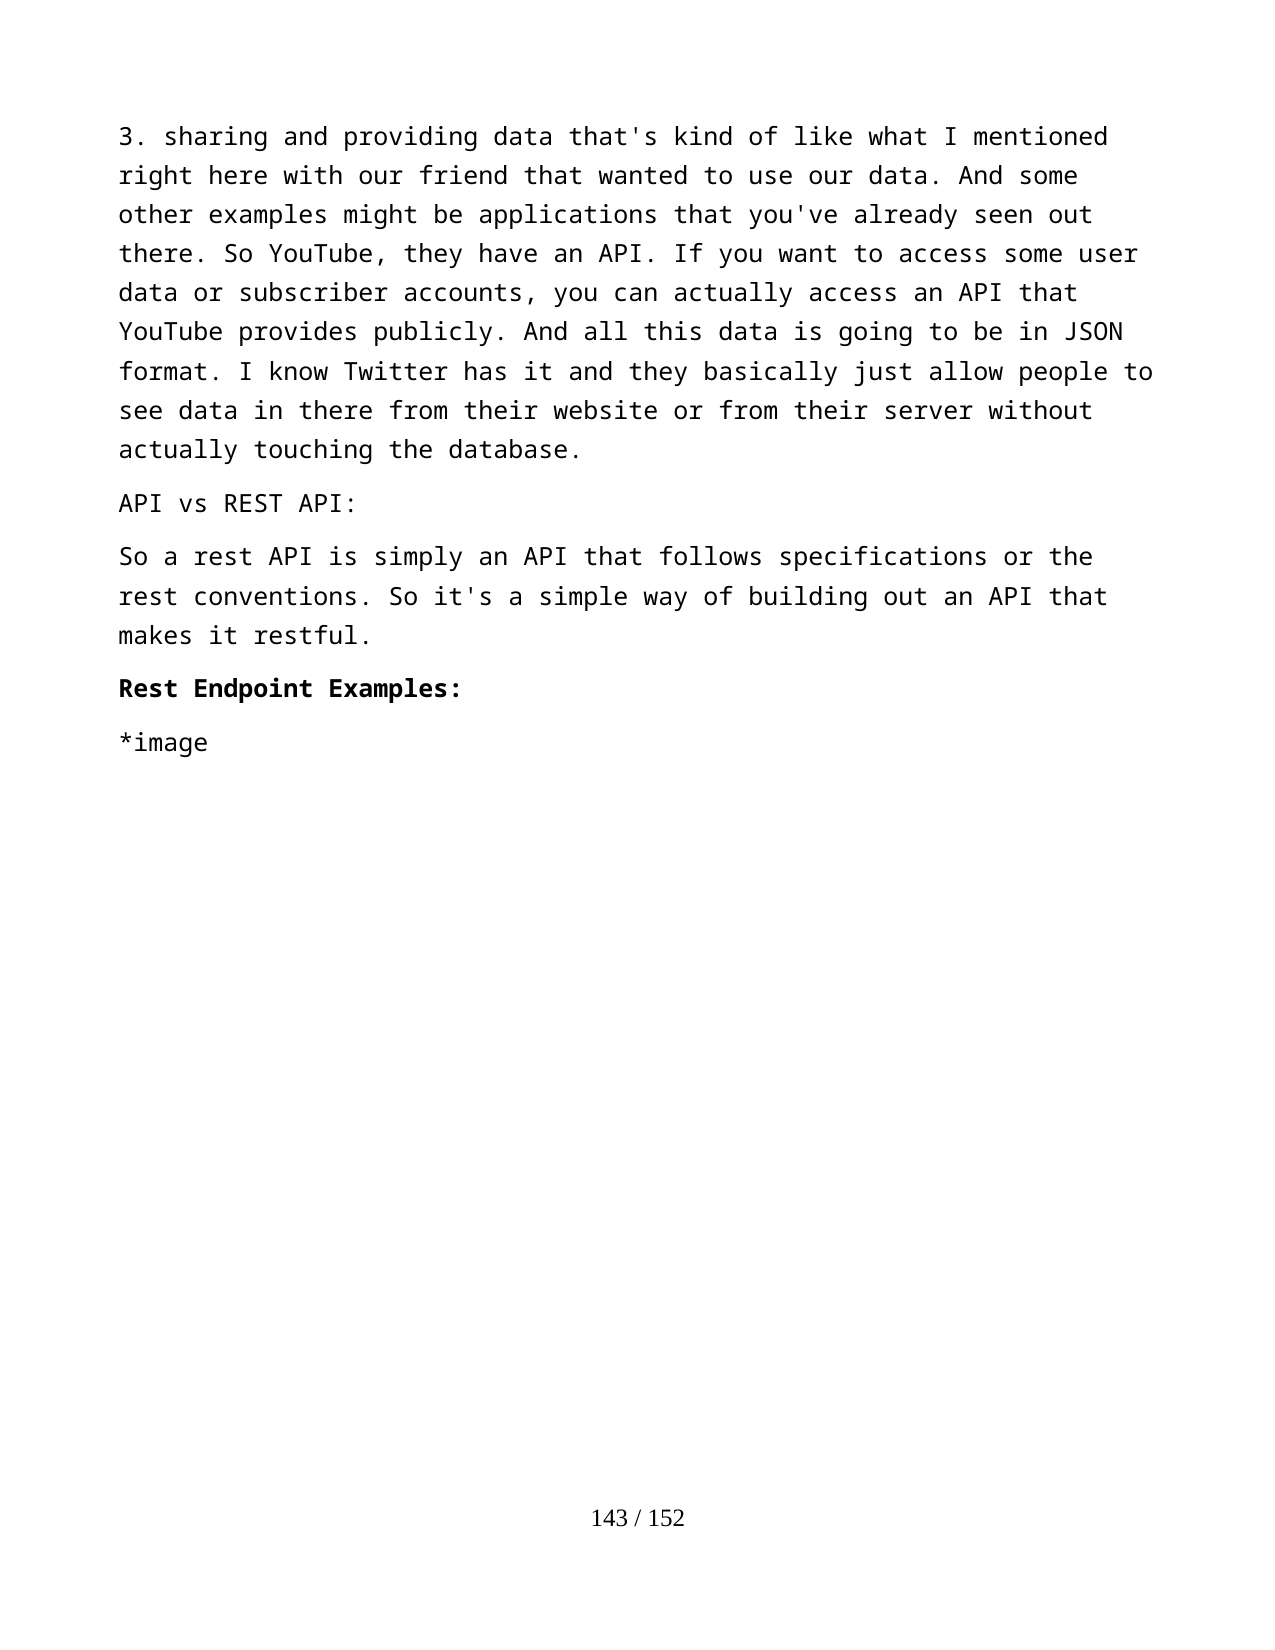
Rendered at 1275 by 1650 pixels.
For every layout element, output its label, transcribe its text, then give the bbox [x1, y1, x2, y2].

text So a rest API is simply an API that follows specifications or the rest conventions. So it's a simple way of building out an API that makes it restful. [118, 539, 1157, 651]
text Rest Endpoint Examples: [118, 671, 1157, 705]
text *image [118, 725, 1157, 759]
text 3. sharing and providing data that's kind of like what I mentioned right here with our friend that wanted to use our data. And some other examples might be applications that you've already seen out there. So YouTube, they have an API. If you want to access some user data or subscriber accounts, you can actually access an API that YouTube provides publicly. And all this data is going to be in JSON format. I know Twitter has it and they basically just allow people to see data in there from their website or from their server without actually touching the database. [118, 118, 1157, 466]
text API vs REST API: [118, 485, 1157, 519]
